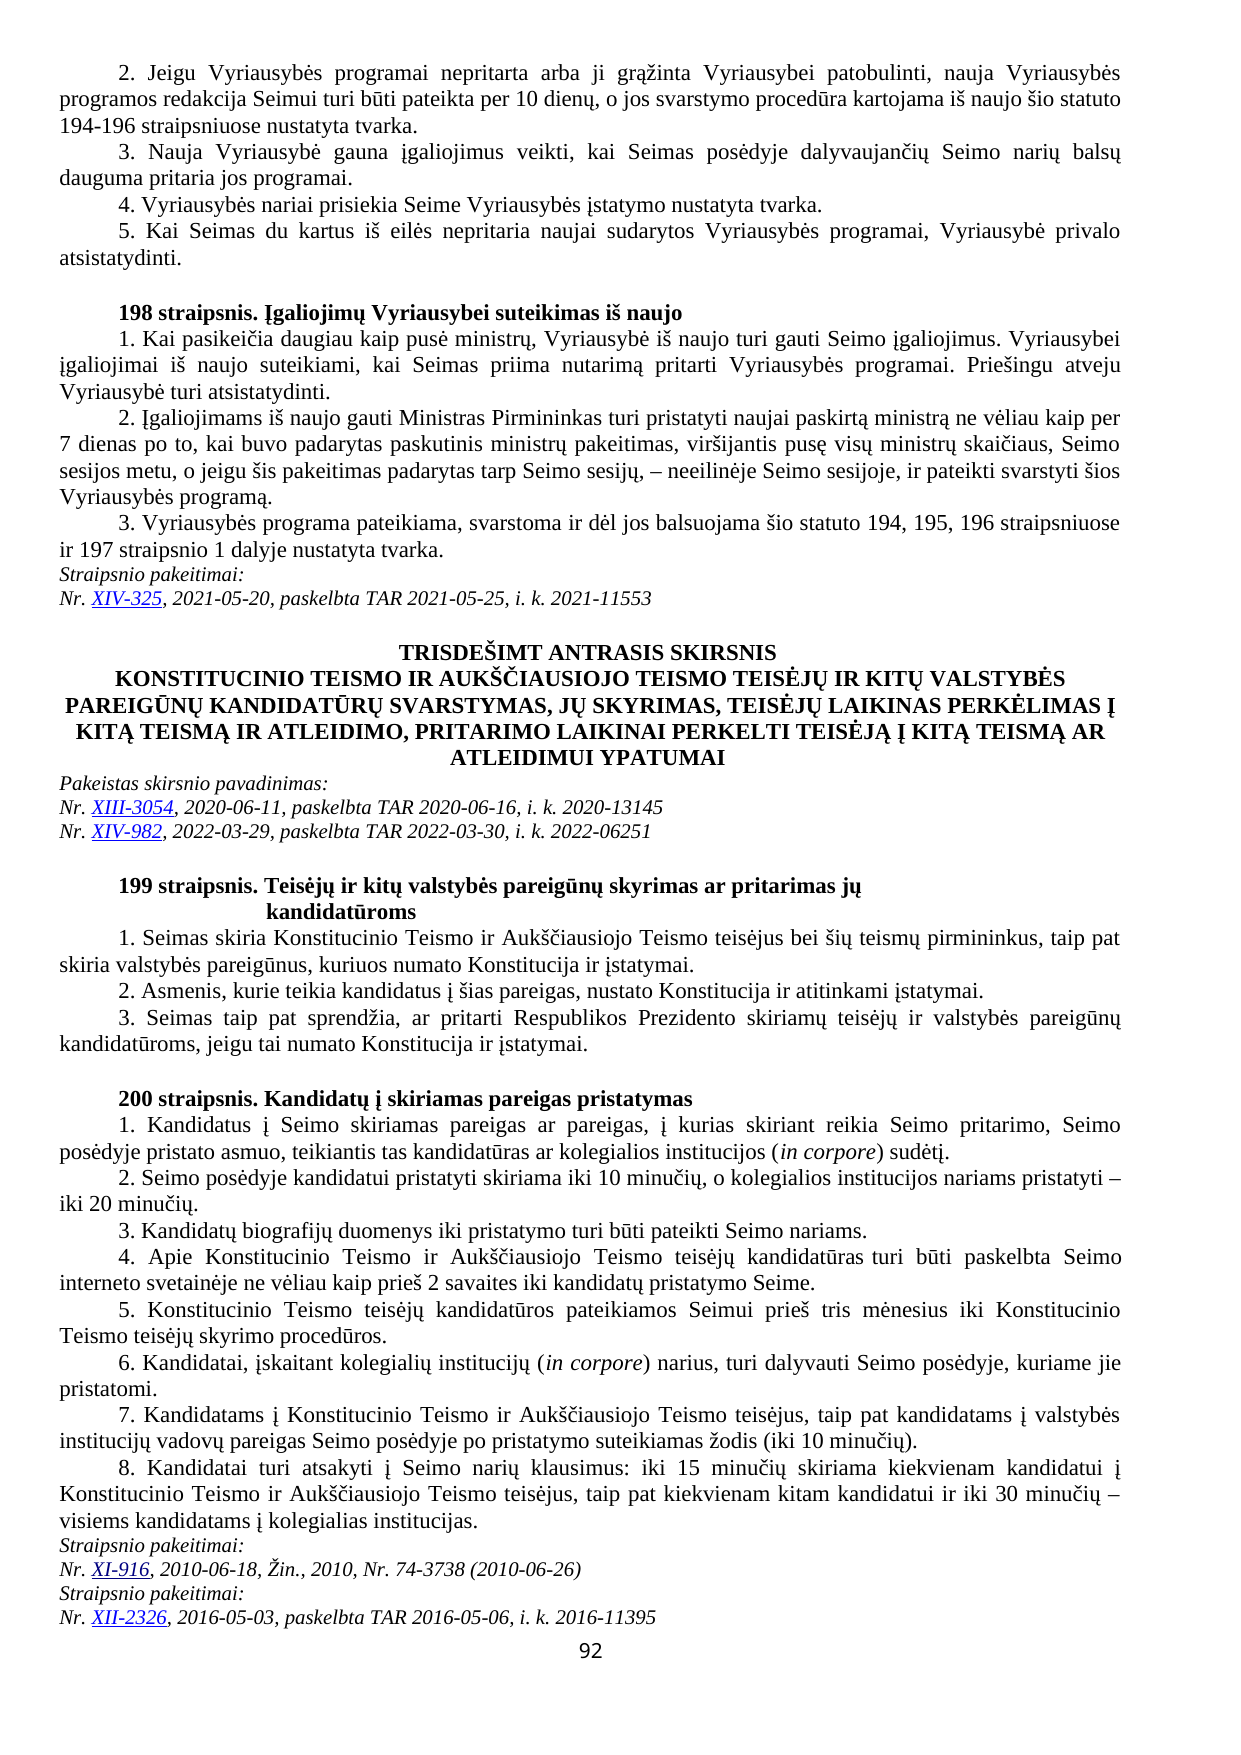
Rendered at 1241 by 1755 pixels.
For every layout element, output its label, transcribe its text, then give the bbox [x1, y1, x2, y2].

text 5. Konstitucinio Teismo teisėjų kandidatūros pateikiamos Seimui prieš tris mėnesius iki Konstitucinio Teismo teisėjų skyrimo procedūros. [59, 1296, 1122, 1348]
text 8. Kandidatai turi atsakyti į Seimo narių klausimus: iki 15 minučių skiriama kiekvienam kandidatui į Konstitucinio Teismo ir Aukščiausiojo Teismo teisėjus, taip pat kiekvienam kitam kandidatui ir iki 30 minučių – visiems kandidatams į kolegialias institucijas. [59, 1454, 1122, 1533]
text Nr. XII-2326, 2016-05-03, paskelbta TAR 2016-05-06, i. k. 2016-11395 [59, 1605, 1122, 1629]
text Straipsnio pakeitimai: [59, 562, 1122, 586]
text 5. Kai Seimas du kartus iš eilės nepritaria naujai sudarytos Vyriausybės programai, Vyriausybė privalo atsistatydinti. [59, 217, 1122, 270]
text 2. Asmenis, kurie teikia kandidatus į šias pareigas, nustato Konstitucija ir atitinkami įstatymai. [59, 977, 1122, 1003]
text 2. Seimo posėdyje kandidatui pristatyti skiriama iki 10 minučių, o kolegialios institucijos nariams pristatyti – iki 20 minučių. [59, 1164, 1122, 1217]
text 3. Nauja Vyriausybė gauna įgaliojimus veikti, kai Seimas posėdyje dalyvaujančių Seimo narių balsų dauguma pritaria jos programai. [59, 138, 1122, 191]
text 3. Seimas taip pat sprendžia, ar pritarti Respublikos Prezidento skiriamų teisėjų ir valstybės pareigūnų kandidatūroms, jeigu tai numato Konstitucija ir įstatymai. [59, 1003, 1122, 1056]
text Nr. XI-916, 2010-06-18, Žin., 2010, Nr. 74-3738 (2010-06-26) [59, 1557, 1122, 1581]
text 198 straipsnis. Įgaliojimų Vyriausybei suteikimas iš naujo [59, 299, 1122, 325]
text 3. Vyriausybės programa pateikiama, svarstoma ir dėl jos balsuojama šio statuto 194, 195, 196 straipsniuose ir 197 straipsnio 1 dalyje nustatyta tvarka. [59, 509, 1122, 562]
text 1. Seimas skiria Konstitucinio Teismo ir Aukščiausiojo Teismo teisėjus bei šių teismų pirmininkus, taip pat skiria valstybės pareigūnus, kuriuos numato Konstitucija ir įstatymai. [59, 924, 1122, 977]
text 3. Kandidatų biografijų duomenys iki pristatymo turi būti pateikti Seimo nariams. [59, 1217, 1122, 1243]
text 1. Kai pasikeičia daugiau kaip pusė ministrų, Vyriausybė iš naujo turi gauti Seimo įgaliojimus. Vyriausybei įgaliojimai iš naujo suteikiami, kai Seimas priima nutarimą pritarti Vyriausybės programai. Priešingu atveju Vyriausybė turi atsistatydinti. [59, 325, 1122, 404]
text 4. Apie Konstitucinio Teismo ir Aukščiausiojo Teismo teisėjų kandidatūras turi būti paskelbta Seimo interneto svetainėje ne vėliau kaip prieš 2 savaites iki kandidatų pristatymo Seime. [59, 1243, 1122, 1296]
text TRISDEŠIMT ANTRASIS SKIRSNIS [59, 639, 1122, 665]
text Nr. XIV-982, 2022-03-29, paskelbta TAR 2022-03-30, i. k. 2022-06251 [59, 819, 1122, 843]
text KONSTITUCINIO TEISMO IR AUKŠČIAUSIOJO TEISMO TEISĖJŲ IR KITŲ VALSTYBĖS PAREIGŪNŲ KANDIDATŪRŲ SVARSTYMAS, JŲ SKYRIMAS, TEISĖJŲ LAIKINAS PERKĖLIMAS Į KITĄ TEISMĄ IR ATLEIDIMO, PRITARIMO LAIKINAI PERKELTI TEISĖJĄ Į KITĄ TEISMĄ AR ATLEIDIMUI YPATUMAI [59, 665, 1122, 771]
text Pakeistas skirsnio pavadinimas: [59, 771, 1122, 795]
text 199 straipsnis. Teisėjų ir kitų valstybės pareigūnų skyrimas ar pritarimas jų [118, 872, 1122, 898]
text 200 straipsnis. Kandidatų į skiriamas pareigas pristatymas [59, 1085, 1122, 1111]
text Straipsnio pakeitimai: [59, 1581, 1122, 1605]
text 1. Kandidatus į Seimo skiriamas pareigas ar pareigas, į kurias skiriant reikia Seimo pritarimo, Seimo posėdyje pristato asmuo, teikiantis tas kandidatūras ar kolegialios institucijos (in corpore) sudėtį. [59, 1111, 1122, 1164]
text Nr. XIII-3054, 2020-06-11, paskelbta TAR 2020-06-16, i. k. 2020-13145 [59, 795, 1122, 819]
text 7. Kandidatams į Konstitucinio Teismo ir Aukščiausiojo Teismo teisėjus, taip pat kandidatams į valstybės institucijų vadovų pareigas Seimo posėdyje po pristatymo suteikiamas žodis (iki 10 minučių). [59, 1401, 1122, 1454]
text 2. Įgaliojimams iš naujo gauti Ministras Pirmininkas turi pristatyti naujai paskirtą ministrą ne vėliau kaip per 7 dienas po to, kai buvo padarytas paskutinis ministrų pakeitimas, viršijantis pusę visų ministrų skaičiaus, Seimo sesijos metu, o jeigu šis pakeitimas padarytas tarp Seimo sesijų, – neeilinėje Seimo sesijoje, ir pateikti svarstyti šios Vyriausybės programą. [59, 404, 1122, 509]
text 2. Jeigu Vyriausybės programai nepritarta arba ji grąžinta Vyriausybei patobulinti, nauja Vyriausybės programos redakcija Seimui turi būti pateikta per 10 dienų, o jos svarstymo procedūra kartojama iš naujo šio statuto 194-196 straipsniuose nustatyta tvarka. [59, 59, 1122, 138]
text Straipsnio pakeitimai: [59, 1533, 1122, 1557]
text 6. Kandidatai, įskaitant kolegialių institucijų (in corpore) narius, turi dalyvauti Seimo posėdyje, kuriame jie pristatomi. [59, 1348, 1122, 1401]
text 4. Vyriausybės nariai prisiekia Seime Vyriausybės įstatymo nustatyta tvarka. [59, 191, 1122, 217]
text kandidatūroms [266, 898, 1122, 924]
text Nr. XIV-325, 2021-05-20, paskelbta TAR 2021-05-25, i. k. 2021-11553 [59, 586, 1122, 610]
